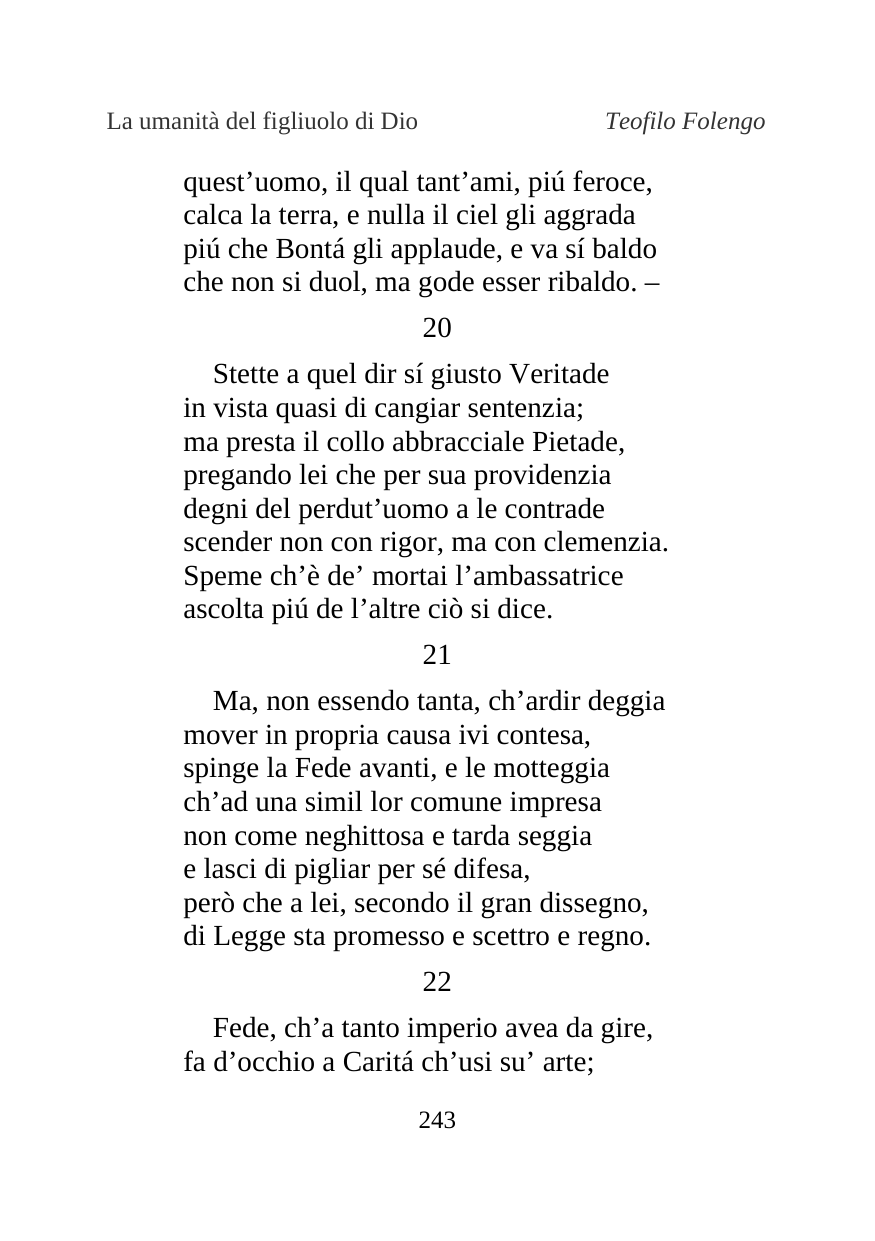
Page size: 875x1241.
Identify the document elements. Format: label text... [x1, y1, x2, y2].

text 22 [106, 964, 768, 998]
text quest’uomo, il qual tant’ami, piú feroce, calca la terra, e nulla il ciel gli aggrada piú che Bontá gli applaude, e va sí baldo che non si duol, ma gode esser ribaldo. – [183, 164, 768, 298]
text 20 [106, 311, 768, 344]
text Stette a quel dir sí giusto Veritade in vista quasi di cangiar sentenzia; ma presta il collo abbracciale Pietade, pregando lei che per sua providenzia degni del perdut’uomo a le contrade scender non con rigor, ma con clemenzia. Speme ch’è de’ mortai l’ambassatrice ascolta piú de l’altre ciò si dice. [183, 357, 768, 625]
text Ma, non essendo tanta, ch’ardir deggia mover in propria causa ivi contesa, spinge la Fede avanti, e le motteggia ch’ad una simil lor comune impresa non come neghittosa e tarda seggia e lasci di pigliar per sé difesa, però che a lei, secondo il gran dissegno, di Legge sta promesso e scettro e regno. [183, 683, 768, 952]
text Fede, ch’a tanto imperio avea da gire, fa d’occhio a Caritá ch’usi su’ arte; [183, 1010, 768, 1077]
text 21 [106, 637, 768, 671]
